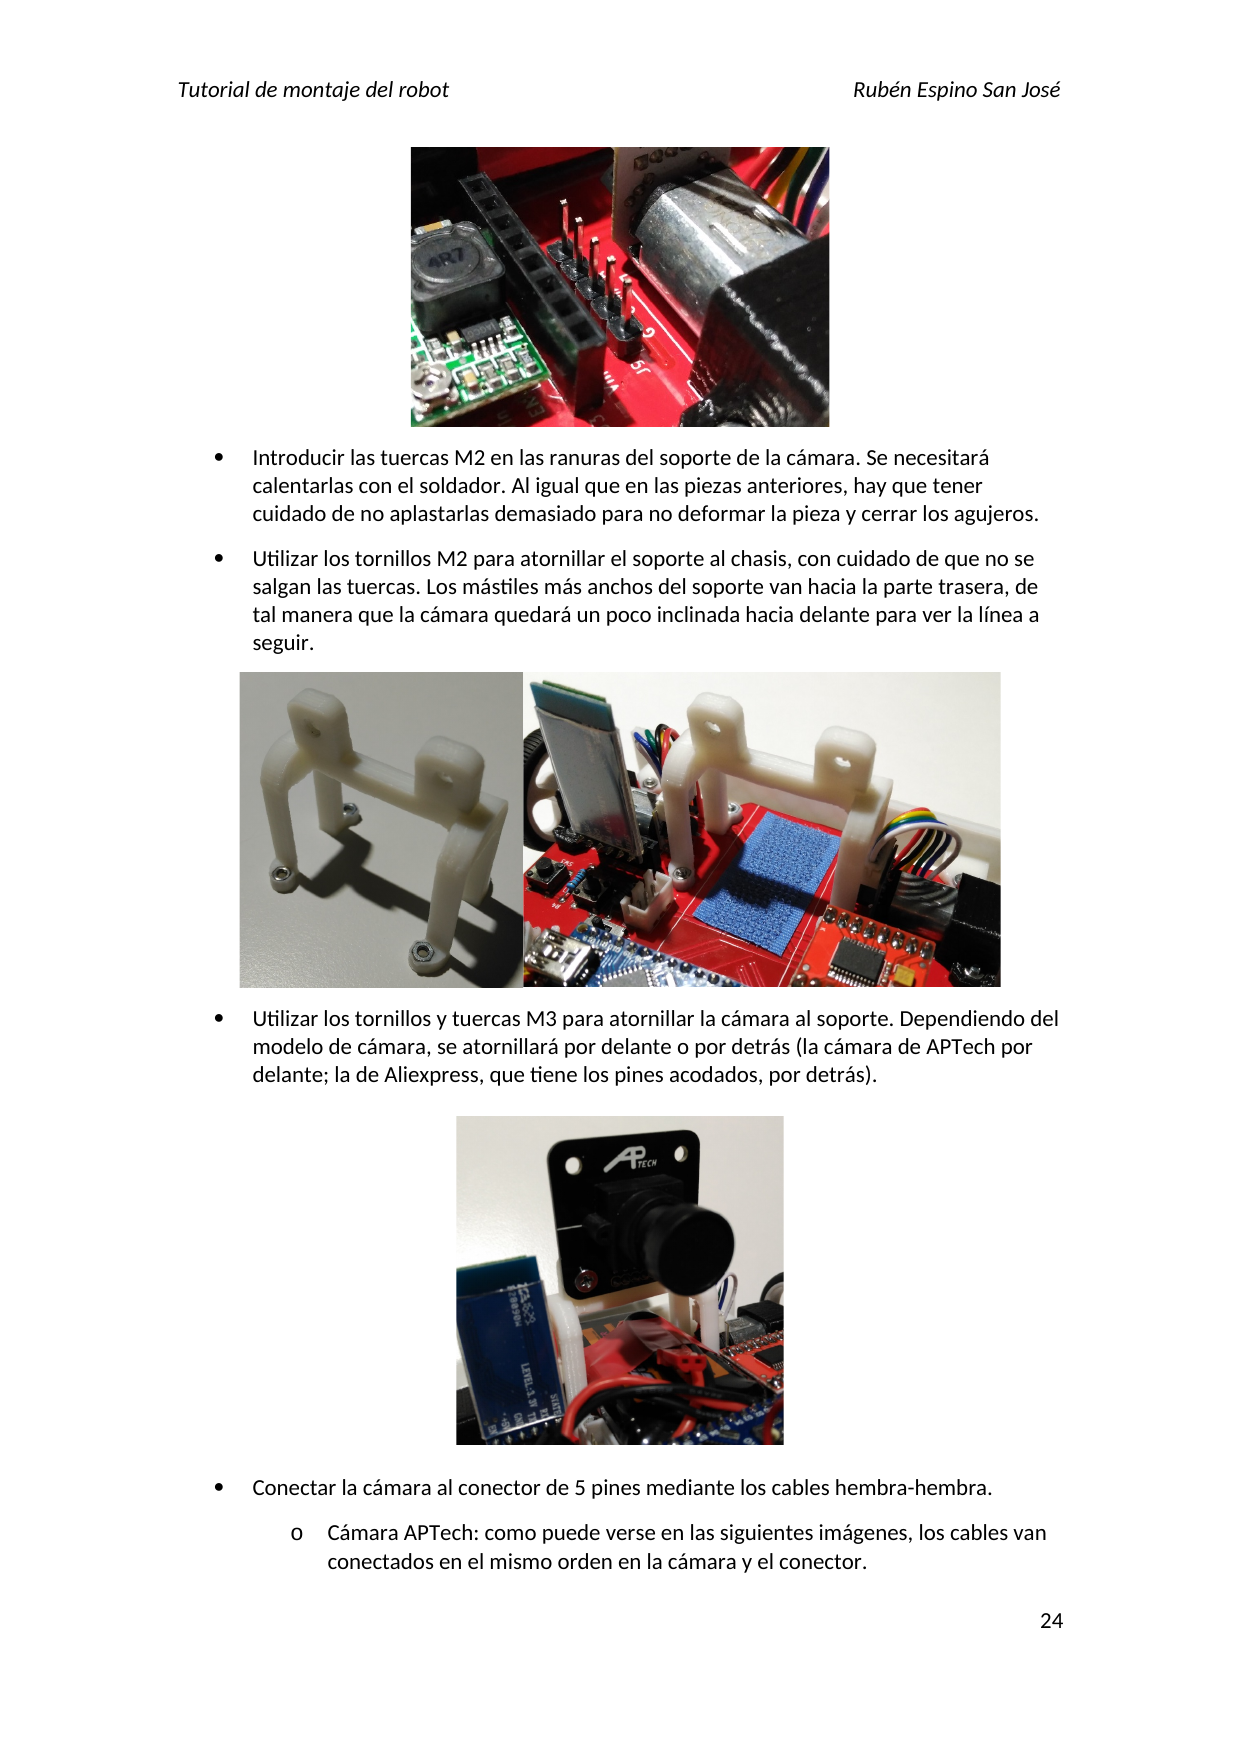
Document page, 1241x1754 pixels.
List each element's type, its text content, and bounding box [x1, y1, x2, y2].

list Conectar la cámara al conector de 5 pines mediante los cables hembra-hembra. [215, 1473, 1063, 1501]
list Utilizar los tornillos y tuercas M3 para atornillar la cámara al soporte. Dependiendo del modelo de cámara, se atornillará por delante o por detrás (la cámara de APTech por delante; la de Aliexpress, que tiene los pines acodados, por detrás). [215, 1004, 1063, 1088]
list Introducir las tuercas M2 en las ranuras del soporte de la cámara. Se necesitará calentarlas con el soldador. Al igual que en las piezas anteriores, hay que tener cuidado de no aplastarlas demasiado para no deformar la pieza y cerrar los agujeros. [215, 443, 1063, 527]
list Utilizar los tornillos M2 para atornillar el soporte al chasis, con cuidado de que no se salgan las tuercas. Los mástiles más anchos del soporte van hacia la parte trasera, de tal manera que la cámara quedará un poco inclinada hacia delante para ver la línea a seguir. [215, 544, 1063, 656]
list Cámara APTech: como puede verse en las siguientes imágenes, los cables van conectados en el mismo orden en la cámara y el conector. [290, 1518, 1063, 1575]
